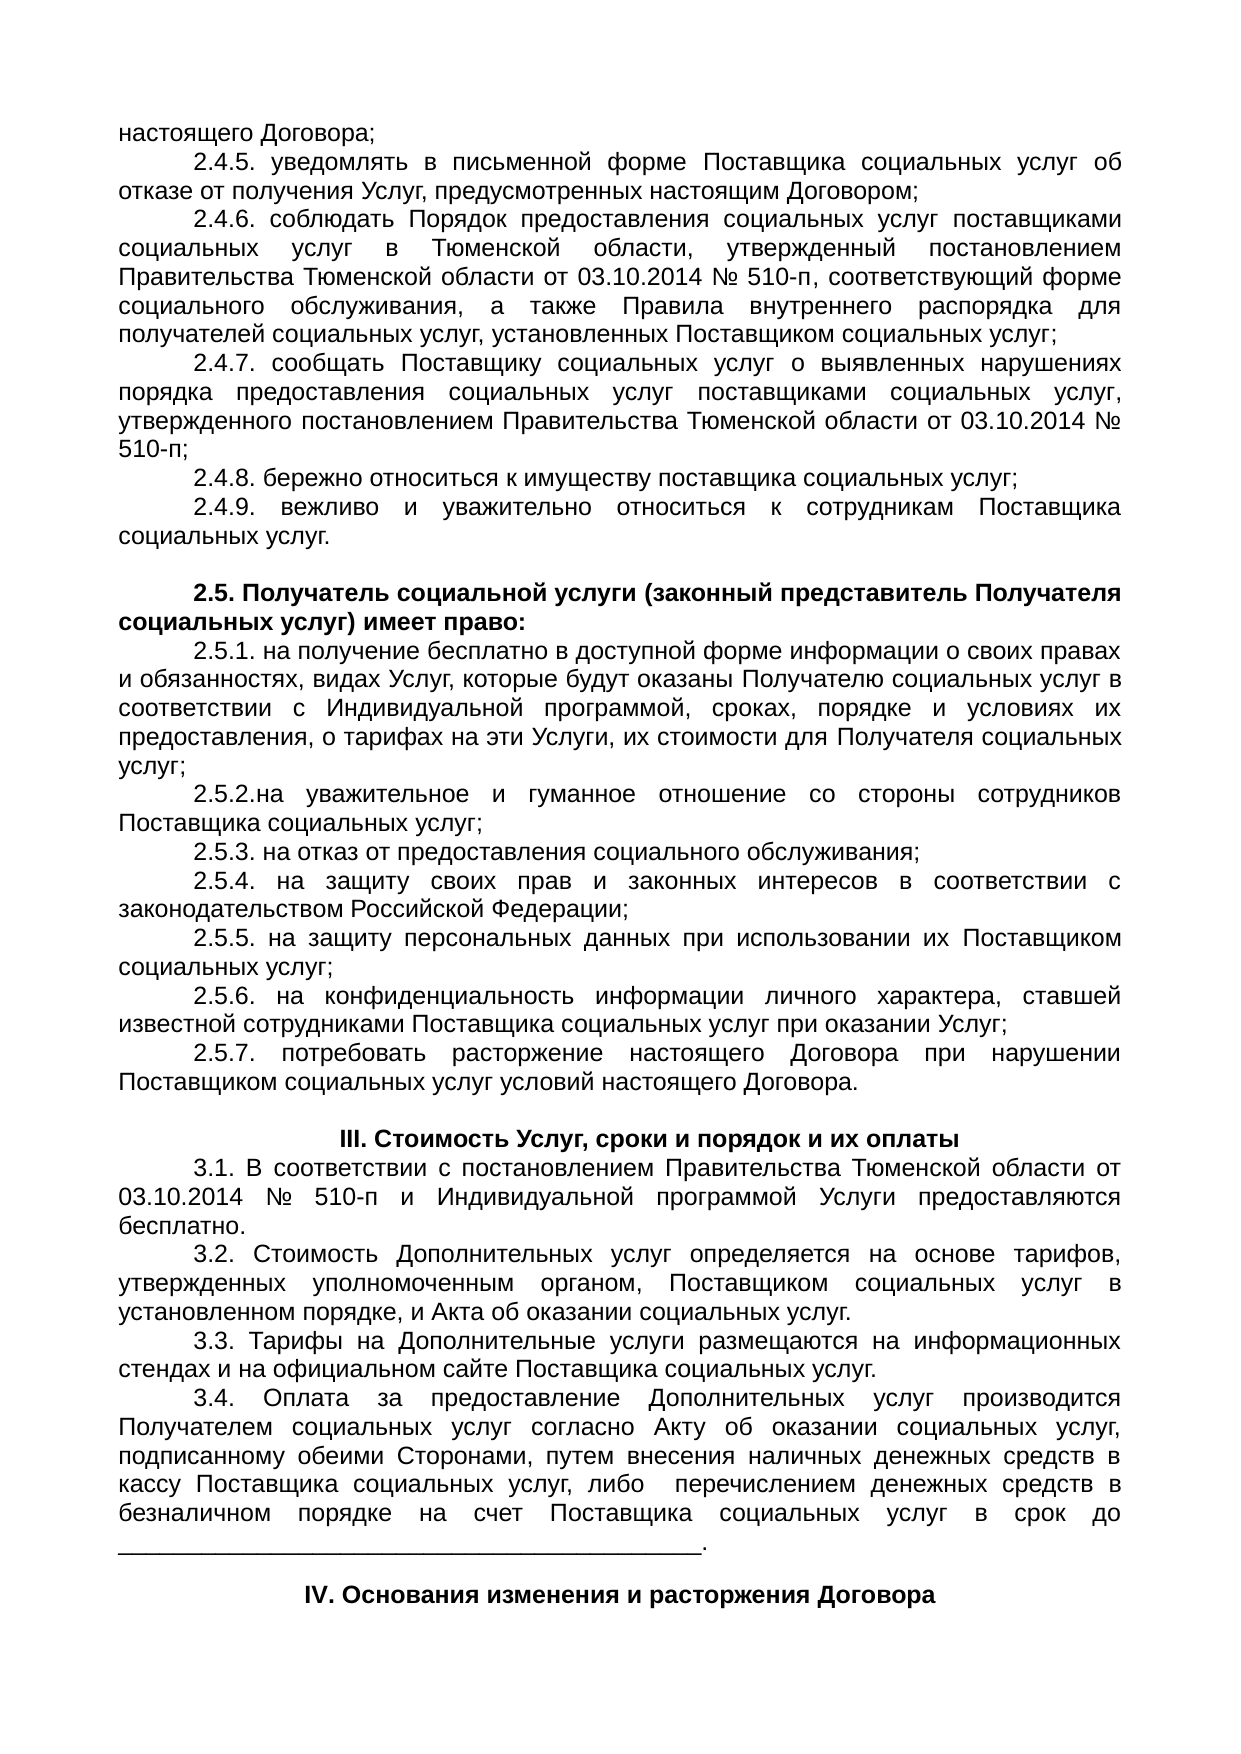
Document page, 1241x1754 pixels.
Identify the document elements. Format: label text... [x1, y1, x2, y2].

text 2.5.6. на конфиденциальность информации личного характера, ставшей известной сотрудниками Поставщика социальных услуг при оказании Услуг; [118, 981, 1122, 1038]
text 2.4.5. уведомлять в письменной форме Поставщика социальных услуг об отказе от получения Услуг, предусмотренных настоящим Договором; [118, 147, 1122, 204]
text 2.5.5. на защиту персональных данных при использовании их Поставщиком социальных услуг; [118, 923, 1122, 981]
text настоящего Договора; [118, 118, 1122, 147]
text 2.4.6. соблюдать Порядок предоставления социальных услуг поставщиками социальных услуг в Тюменской области, утвержденный постановлением Правительства Тюменской области от 03.10.2014 № 510-п, соответствующий форме социального обслуживания, а также Правила внутреннего распорядка для получателей социальных услуг, установленных Поставщиком социальных услуг; [118, 204, 1122, 348]
text 3.4. Оплата за предоставление Дополнительных услуг производится Получателем социальных услуг согласно Акту об оказании социальных услуг, подписанному обеими Сторонами, путем внесения наличных денежных средств в кассу Поставщика социальных услуг, либо перечислением денежных средств в безналичном порядке на счет Поставщика социальных услуг в срок до __________________________________________. [118, 1383, 1122, 1556]
text 2.5.4. на защиту своих прав и законных интересов в соответствии с законодательством Российской Федерации; [118, 866, 1122, 923]
text 2.5.3. на отказ от предоставления социального обслуживания; [118, 837, 1122, 866]
text 2.5. Получатель социальной услуги (законный представитель Получателя социальных услуг) имеет право: [118, 578, 1122, 636]
text 2.5.1. на получение бесплатно в доступной форме информации о своих правах и обязанностях, видах Услуг, которые будут оказаны Получателю социальных услуг в соответствии с Индивидуальной программой, сроках, порядке и условиях их предоставления, о тарифах на эти Услуги, их стоимости для Получателя социальных услуг; [118, 636, 1122, 779]
text III. Стоимость Услуг, сроки и порядок и их оплаты [118, 1124, 1122, 1153]
text IV. Основания изменения и расторжения Договора [118, 1579, 1122, 1608]
text 2.4.9. вежливо и уважительно относиться к сотрудникам Поставщика социальных услуг. [118, 492, 1122, 549]
text 3.3. Тарифы на Дополнительные услуги размещаются на информационных стендах и на официальном сайте Поставщика социальных услуг. [118, 1326, 1122, 1383]
text 2.5.2.на уважительное и гуманное отношение со стороны сотрудников Поставщика социальных услуг; [118, 779, 1122, 837]
text 3.1. В соответствии с постановлением Правительства Тюменской области от 03.10.2014 № 510-п и Индивидуальной программой Услуги предоставляются бесплатно. [118, 1153, 1122, 1239]
text 2.4.7. сообщать Поставщику социальных услуг о выявленных нарушениях порядка предоставления социальных услуг поставщиками социальных услуг, утвержденного постановлением Правительства Тюменской области от 03.10.2014 № 510-п; [118, 348, 1122, 463]
text 2.5.7. потребовать расторжение настоящего Договора при нарушении Поставщиком социальных услуг условий настоящего Договора. [118, 1038, 1122, 1096]
text 2.4.8. бережно относиться к имуществу поставщика социальных услуг; [118, 463, 1122, 492]
text 3.2. Стоимость Дополнительных услуг определяется на основе тарифов, утвержденных уполномоченным органом, Поставщиком социальных услуг в установленном порядке, и Акта об оказании социальных услуг. [118, 1239, 1122, 1326]
